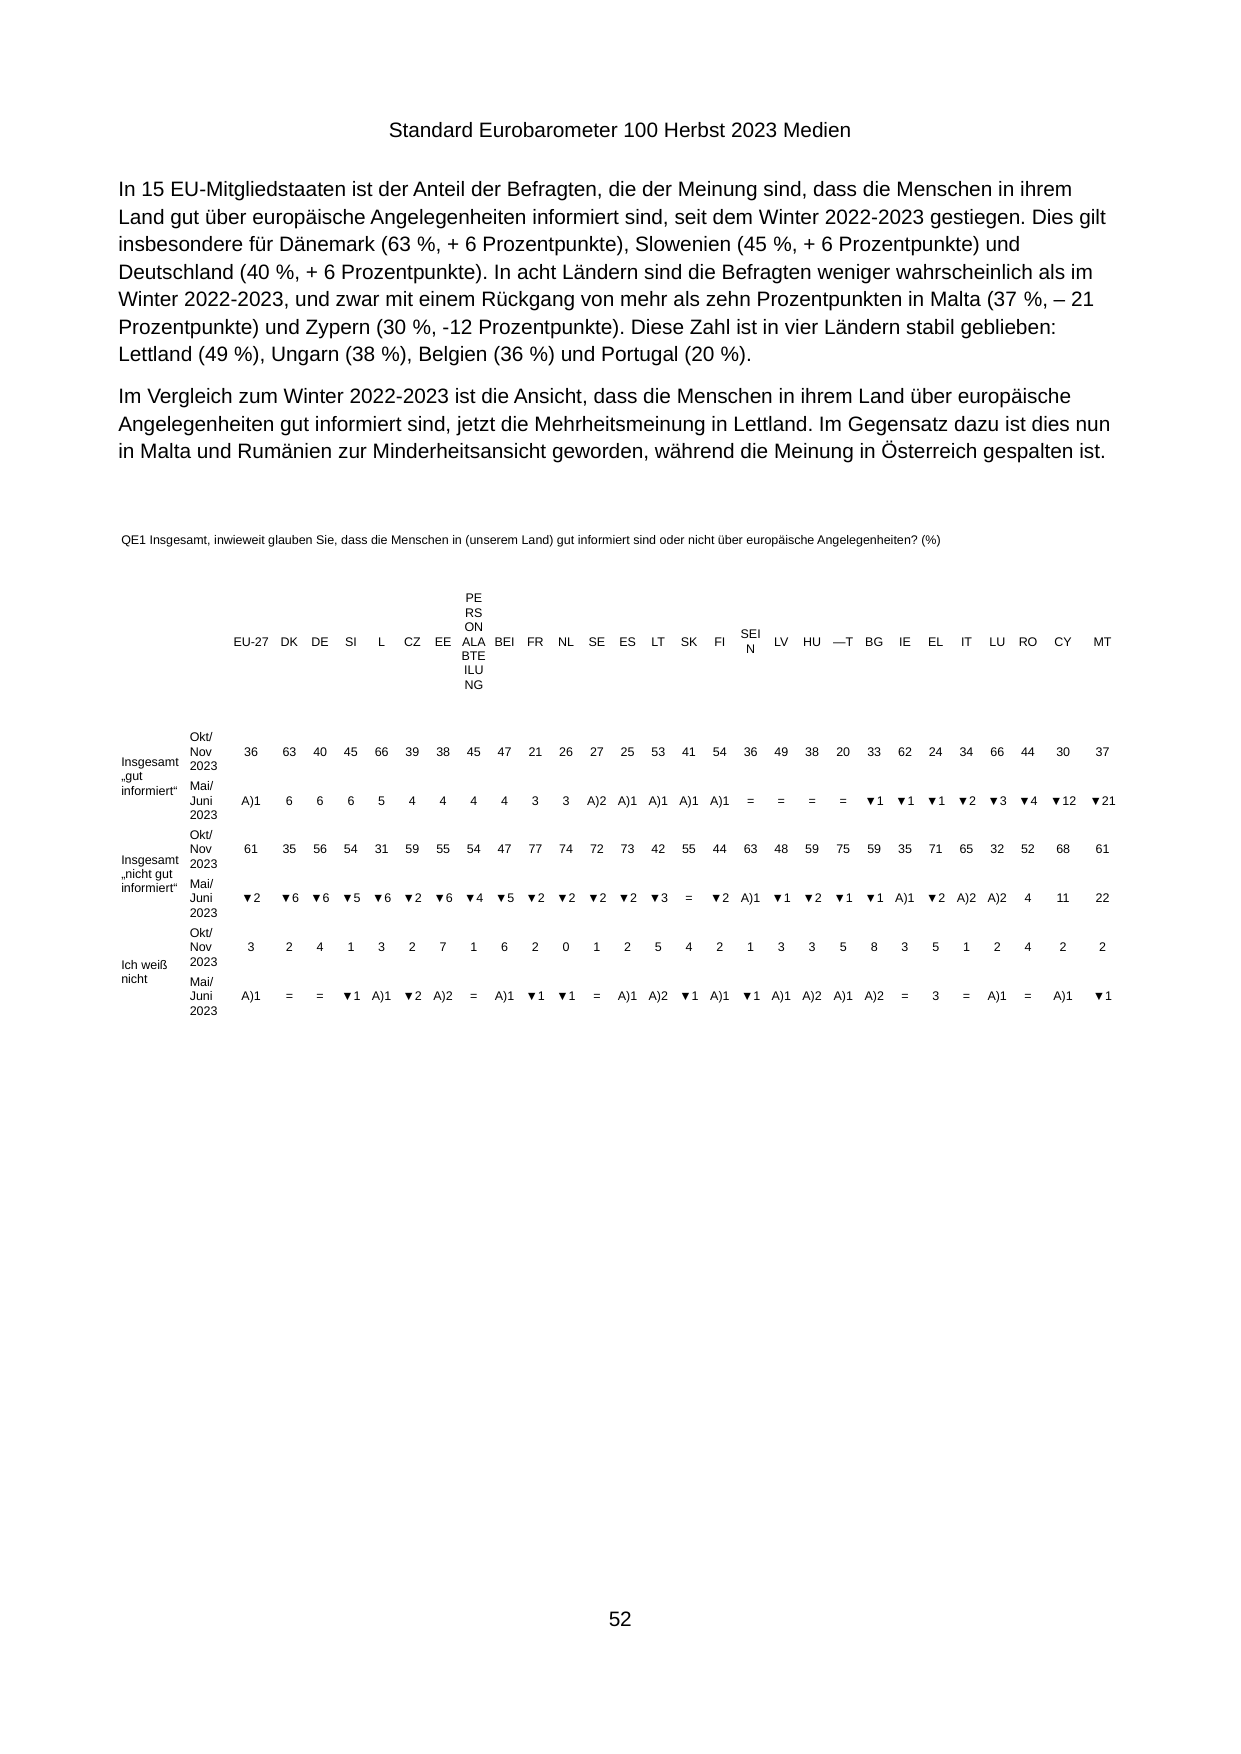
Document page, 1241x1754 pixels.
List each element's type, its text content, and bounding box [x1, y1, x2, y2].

table_cell A)1 [704, 776, 735, 825]
table_cell A)2 [982, 874, 1012, 923]
table_cell ▼1 [827, 874, 859, 923]
table_cell CY [1043, 588, 1083, 694]
table_cell [920, 695, 951, 727]
table_cell A)1 [827, 972, 859, 1021]
table_cell = [274, 972, 304, 1021]
table_header [1043, 523, 1083, 556]
table_cell ▼1 [674, 972, 704, 1021]
table_cell [187, 588, 228, 694]
table_cell 1 [951, 923, 982, 972]
table_cell [366, 695, 397, 727]
table_cell [674, 695, 704, 727]
table_cell 63 [735, 825, 766, 874]
table_cell 61 [1083, 825, 1122, 874]
table_cell [428, 556, 458, 588]
table_cell 54 [704, 727, 735, 776]
table_cell A)1 [766, 972, 796, 1021]
table_cell [274, 695, 304, 727]
table_cell 4 [397, 776, 427, 825]
table_cell 5 [827, 923, 859, 972]
table_cell EL [920, 588, 951, 694]
table_cell [274, 556, 304, 588]
table_cell LV [766, 588, 796, 694]
table_cell 34 [951, 727, 982, 776]
table_cell 75 [827, 825, 859, 874]
table_cell [766, 695, 796, 727]
table_cell = [305, 972, 335, 1021]
table_cell [735, 556, 766, 588]
table_cell 2 [612, 923, 643, 972]
table_cell 41 [674, 727, 704, 776]
table_cell 48 [766, 825, 796, 874]
table_cell EU-27 [228, 588, 274, 694]
table_cell A)2 [581, 776, 612, 825]
table_cell [1013, 556, 1043, 588]
table_cell 2 [982, 923, 1012, 972]
table_cell 6 [305, 776, 335, 825]
table_cell = [951, 972, 982, 1021]
table_cell 6 [335, 776, 366, 825]
table_cell 31 [366, 825, 397, 874]
table_cell Okt/Nov 2023 [187, 727, 228, 776]
table_cell ▼21 [1083, 776, 1122, 825]
table_cell A)1 [612, 776, 643, 825]
table_cell ▼6 [305, 874, 335, 923]
table_cell 36 [228, 727, 274, 776]
table_cell 26 [551, 727, 581, 776]
table_cell ▼2 [551, 874, 581, 923]
table_cell = [889, 972, 920, 1021]
table_cell = [581, 972, 612, 1021]
table_cell 32 [982, 825, 1012, 874]
table_cell 66 [982, 727, 1012, 776]
table_cell 59 [796, 825, 827, 874]
table_cell 3 [551, 776, 581, 825]
table_cell 24 [920, 727, 951, 776]
table_cell [982, 556, 1012, 588]
table_cell 4 [489, 776, 520, 825]
table_cell ▼1 [520, 972, 551, 1021]
table_cell BG [859, 588, 889, 694]
table_cell [520, 695, 551, 727]
table_cell Mai/Juni 2023 [187, 874, 228, 923]
table_cell 33 [859, 727, 889, 776]
table_cell 45 [458, 727, 489, 776]
table_cell 38 [428, 727, 458, 776]
table_cell A)1 [228, 776, 274, 825]
table_cell ▼1 [1083, 972, 1122, 1021]
table_cell [766, 556, 796, 588]
table_cell ▼1 [920, 776, 951, 825]
table_cell 44 [1013, 727, 1043, 776]
table_cell A)1 [1043, 972, 1083, 1021]
table_cell [1043, 556, 1083, 588]
table_cell [581, 556, 612, 588]
table_cell A)2 [643, 972, 673, 1021]
table_cell 4 [428, 776, 458, 825]
table_cell 53 [643, 727, 673, 776]
table_cell 55 [428, 825, 458, 874]
table_cell ▼2 [612, 874, 643, 923]
table_cell 37 [1083, 727, 1122, 776]
table_cell CZ [397, 588, 427, 694]
table_cell [458, 695, 489, 727]
table_cell 2 [704, 923, 735, 972]
table_cell [1083, 556, 1122, 588]
table_cell 8 [859, 923, 889, 972]
table_cell 47 [489, 727, 520, 776]
table_cell A)1 [643, 776, 673, 825]
table_cell 5 [920, 923, 951, 972]
table_cell IT [951, 588, 982, 694]
table_cell NL [551, 588, 581, 694]
table_cell [827, 695, 859, 727]
table_cell 59 [859, 825, 889, 874]
table_cell 38 [796, 727, 827, 776]
table_cell 52 [1013, 825, 1043, 874]
table_cell 3 [796, 923, 827, 972]
table_cell 40 [305, 727, 335, 776]
table_cell 5 [366, 776, 397, 825]
table_cell 25 [612, 727, 643, 776]
table_cell MT [1083, 588, 1122, 694]
table_cell [187, 695, 228, 727]
table_cell 4 [1013, 923, 1043, 972]
table_cell 39 [397, 727, 427, 776]
table_cell 11 [1043, 874, 1083, 923]
table_cell ▼3 [643, 874, 673, 923]
table_cell [674, 556, 704, 588]
table_cell LT [643, 588, 673, 694]
table_cell ▼12 [1043, 776, 1083, 825]
table_cell 73 [612, 825, 643, 874]
table_cell ▼4 [458, 874, 489, 923]
table_cell [796, 695, 827, 727]
table_cell PERSONALABTEILUNG [458, 588, 489, 694]
table_cell 42 [643, 825, 673, 874]
table_cell = [674, 874, 704, 923]
table_cell RO [1013, 588, 1043, 694]
table_cell 35 [274, 825, 304, 874]
table_cell [118, 695, 187, 727]
table_cell [951, 556, 982, 588]
table_cell 54 [335, 825, 366, 874]
table_cell A)2 [859, 972, 889, 1021]
table_cell 21 [520, 727, 551, 776]
table_cell [187, 556, 228, 588]
table_cell [796, 556, 827, 588]
table_cell 77 [520, 825, 551, 874]
table_cell A)1 [228, 972, 274, 1021]
table_cell [735, 695, 766, 727]
table_cell [489, 695, 520, 727]
table_cell ▼2 [920, 874, 951, 923]
table_cell 3 [520, 776, 551, 825]
table_cell 55 [674, 825, 704, 874]
table_cell A)2 [428, 972, 458, 1021]
table_cell [643, 695, 673, 727]
table_cell [581, 695, 612, 727]
table_cell [1013, 695, 1043, 727]
text Im Vergleich zum Winter 2022-2023 ist die Ansicht, dass die Menschen in ihrem Land über europäische Angelegenheiten gut informiert sind, jetzt die Mehrheitsmeinung in Lettland. Im Gegensatz dazu ist dies nun in Malta und Rumänien zur Minderheitsansicht geworden, während die Meinung in Österreich gespalten ist. [118, 384, 1122, 463]
table_cell 1 [581, 923, 612, 972]
table_cell [920, 556, 951, 588]
table_cell Mai/Juni 2023 [187, 972, 228, 1021]
table_cell ▼4 [1013, 776, 1043, 825]
table_cell 4 [305, 923, 335, 972]
table_cell BEI [489, 588, 520, 694]
table_cell A)2 [796, 972, 827, 1021]
table_cell 4 [674, 923, 704, 972]
table_cell [982, 695, 1012, 727]
table_cell [704, 556, 735, 588]
table_cell 2 [397, 923, 427, 972]
table_cell 3 [889, 923, 920, 972]
table_cell [859, 556, 889, 588]
table_cell 1 [735, 923, 766, 972]
table_cell ▼1 [766, 874, 796, 923]
text In 15 EU-Mitgliedstaaten ist der Anteil der Befragten, die der Meinung sind, dass die Menschen in ihrem Land gut über europäische Angelegenheiten informiert sind, seit dem Winter 2022-2023 gestiegen. Dies gilt insbesondere für Dänemark (63 %, + 6 Prozentpunkte), Slowenien (45 %, + 6 Prozentpunkte) und Deutschland (40 %, + 6 Prozentpunkte). In acht Ländern sind die Befragten weniger wahrscheinlich als im Winter 2022-2023, und zwar mit einem Rückgang von mehr als zehn Prozentpunkten in Malta (37 %, – 21 Prozentpunkte) und Zypern (30 %, -12 Prozentpunkte). Diese Zahl ist in vier Ländern stabil geblieben: Lettland (49 %), Ungarn (38 %), Belgien (36 %) und Portugal (20 %). [118, 177, 1122, 366]
table_cell HU [796, 588, 827, 694]
table_cell L [366, 588, 397, 694]
table_cell 2 [520, 923, 551, 972]
table_cell 59 [397, 825, 427, 874]
table_cell [305, 695, 335, 727]
table_cell [228, 556, 274, 588]
table_cell = [735, 776, 766, 825]
table_cell Insgesamt „nicht gut informiert“ [118, 825, 187, 923]
table_cell A)1 [889, 874, 920, 923]
table_cell Okt/Nov 2023 [187, 825, 228, 874]
table_cell [612, 556, 643, 588]
table_cell [951, 695, 982, 727]
table_cell 45 [335, 727, 366, 776]
table_cell SE [581, 588, 612, 694]
table_cell = [827, 776, 859, 825]
table_cell A)1 [735, 874, 766, 923]
table_cell ▼2 [397, 972, 427, 1021]
table_header [1083, 523, 1122, 556]
table_cell [397, 556, 427, 588]
table_cell [1083, 695, 1122, 727]
table_cell ▼1 [859, 874, 889, 923]
table_cell A)1 [982, 972, 1012, 1021]
table_cell [335, 695, 366, 727]
table_cell ▼1 [889, 776, 920, 825]
table_cell 35 [889, 825, 920, 874]
table_cell A)1 [366, 972, 397, 1021]
table_cell ▼5 [489, 874, 520, 923]
table_cell A)1 [489, 972, 520, 1021]
table_cell 62 [889, 727, 920, 776]
table_cell 7 [428, 923, 458, 972]
table_cell 1 [458, 923, 489, 972]
table_cell [643, 556, 673, 588]
table_cell 5 [643, 923, 673, 972]
table_cell 2 [1083, 923, 1122, 972]
table_cell Insgesamt „gut informiert“ [118, 727, 187, 825]
table_cell [118, 556, 187, 588]
table_cell 2 [1043, 923, 1083, 972]
table_cell 27 [581, 727, 612, 776]
table_cell = [766, 776, 796, 825]
table_cell 3 [228, 923, 274, 972]
table_cell ▼1 [335, 972, 366, 1021]
table_cell 3 [920, 972, 951, 1021]
table_cell 61 [228, 825, 274, 874]
table_cell FR [520, 588, 551, 694]
table_cell [228, 695, 274, 727]
table_cell DE [305, 588, 335, 694]
table_cell DK [274, 588, 304, 694]
table_cell [551, 556, 581, 588]
table_cell 49 [766, 727, 796, 776]
table_cell [397, 695, 427, 727]
table_cell Ich weiß nicht [118, 923, 187, 1021]
table_cell [704, 695, 735, 727]
table_cell 72 [581, 825, 612, 874]
table_cell 3 [766, 923, 796, 972]
table_cell [366, 556, 397, 588]
table_cell A)1 [704, 972, 735, 1021]
table_cell [612, 695, 643, 727]
table_cell FI [704, 588, 735, 694]
table_cell [458, 556, 489, 588]
table_cell 47 [489, 825, 520, 874]
table_cell ▼2 [520, 874, 551, 923]
table_cell IE [889, 588, 920, 694]
table_cell ▼1 [859, 776, 889, 825]
table_cell 6 [274, 776, 304, 825]
table_cell [305, 556, 335, 588]
table_cell ▼6 [366, 874, 397, 923]
table_cell 66 [366, 727, 397, 776]
table_cell [118, 588, 187, 694]
table_cell [889, 556, 920, 588]
table_cell 22 [1083, 874, 1122, 923]
table_cell ▼5 [335, 874, 366, 923]
table_cell 0 [551, 923, 581, 972]
table_cell 54 [458, 825, 489, 874]
table_cell ▼1 [551, 972, 581, 1021]
table_cell LU [982, 588, 1012, 694]
table_cell ▼2 [581, 874, 612, 923]
table_cell ▼2 [397, 874, 427, 923]
table_cell —T [827, 588, 859, 694]
table_header [1013, 523, 1043, 556]
table_cell [428, 695, 458, 727]
table_header QE1 Insgesamt, inwieweit glauben Sie, dass die Menschen in (unserem Land) gut informiert sind oder nicht über europäische Angelegenheiten? (%) [118, 523, 1012, 556]
table_cell [827, 556, 859, 588]
table_cell = [458, 972, 489, 1021]
table_cell [520, 556, 551, 588]
table_cell [889, 695, 920, 727]
table_cell 68 [1043, 825, 1083, 874]
table_cell 44 [704, 825, 735, 874]
table_cell [551, 695, 581, 727]
table_cell ▼2 [951, 776, 982, 825]
table_cell [1043, 695, 1083, 727]
table_cell ▼2 [704, 874, 735, 923]
table_cell ▼1 [735, 972, 766, 1021]
table_cell A)1 [612, 972, 643, 1021]
table_cell SI [335, 588, 366, 694]
table_cell 4 [1013, 874, 1043, 923]
table_cell 63 [274, 727, 304, 776]
table_cell A)2 [951, 874, 982, 923]
table_cell SEIN [735, 588, 766, 694]
table_cell 71 [920, 825, 951, 874]
table_cell Mai/Juni 2023 [187, 776, 228, 825]
table_cell A)1 [674, 776, 704, 825]
table_cell ▼6 [274, 874, 304, 923]
table_cell ▼6 [428, 874, 458, 923]
table_cell Okt/Nov 2023 [187, 923, 228, 972]
table_cell ▼2 [228, 874, 274, 923]
table_cell SK [674, 588, 704, 694]
table_cell 36 [735, 727, 766, 776]
table_cell ES [612, 588, 643, 694]
table_cell ▼2 [796, 874, 827, 923]
table_cell = [796, 776, 827, 825]
table_cell EE [428, 588, 458, 694]
table_cell 56 [305, 825, 335, 874]
table_cell 74 [551, 825, 581, 874]
table_cell 3 [366, 923, 397, 972]
table_cell 20 [827, 727, 859, 776]
table_cell 30 [1043, 727, 1083, 776]
table_cell 4 [458, 776, 489, 825]
table_cell 6 [489, 923, 520, 972]
table_cell 2 [274, 923, 304, 972]
table_cell [335, 556, 366, 588]
table_cell ▼3 [982, 776, 1012, 825]
table_cell 65 [951, 825, 982, 874]
table_cell [489, 556, 520, 588]
table_cell = [1013, 972, 1043, 1021]
table_cell [859, 695, 889, 727]
table_cell 1 [335, 923, 366, 972]
